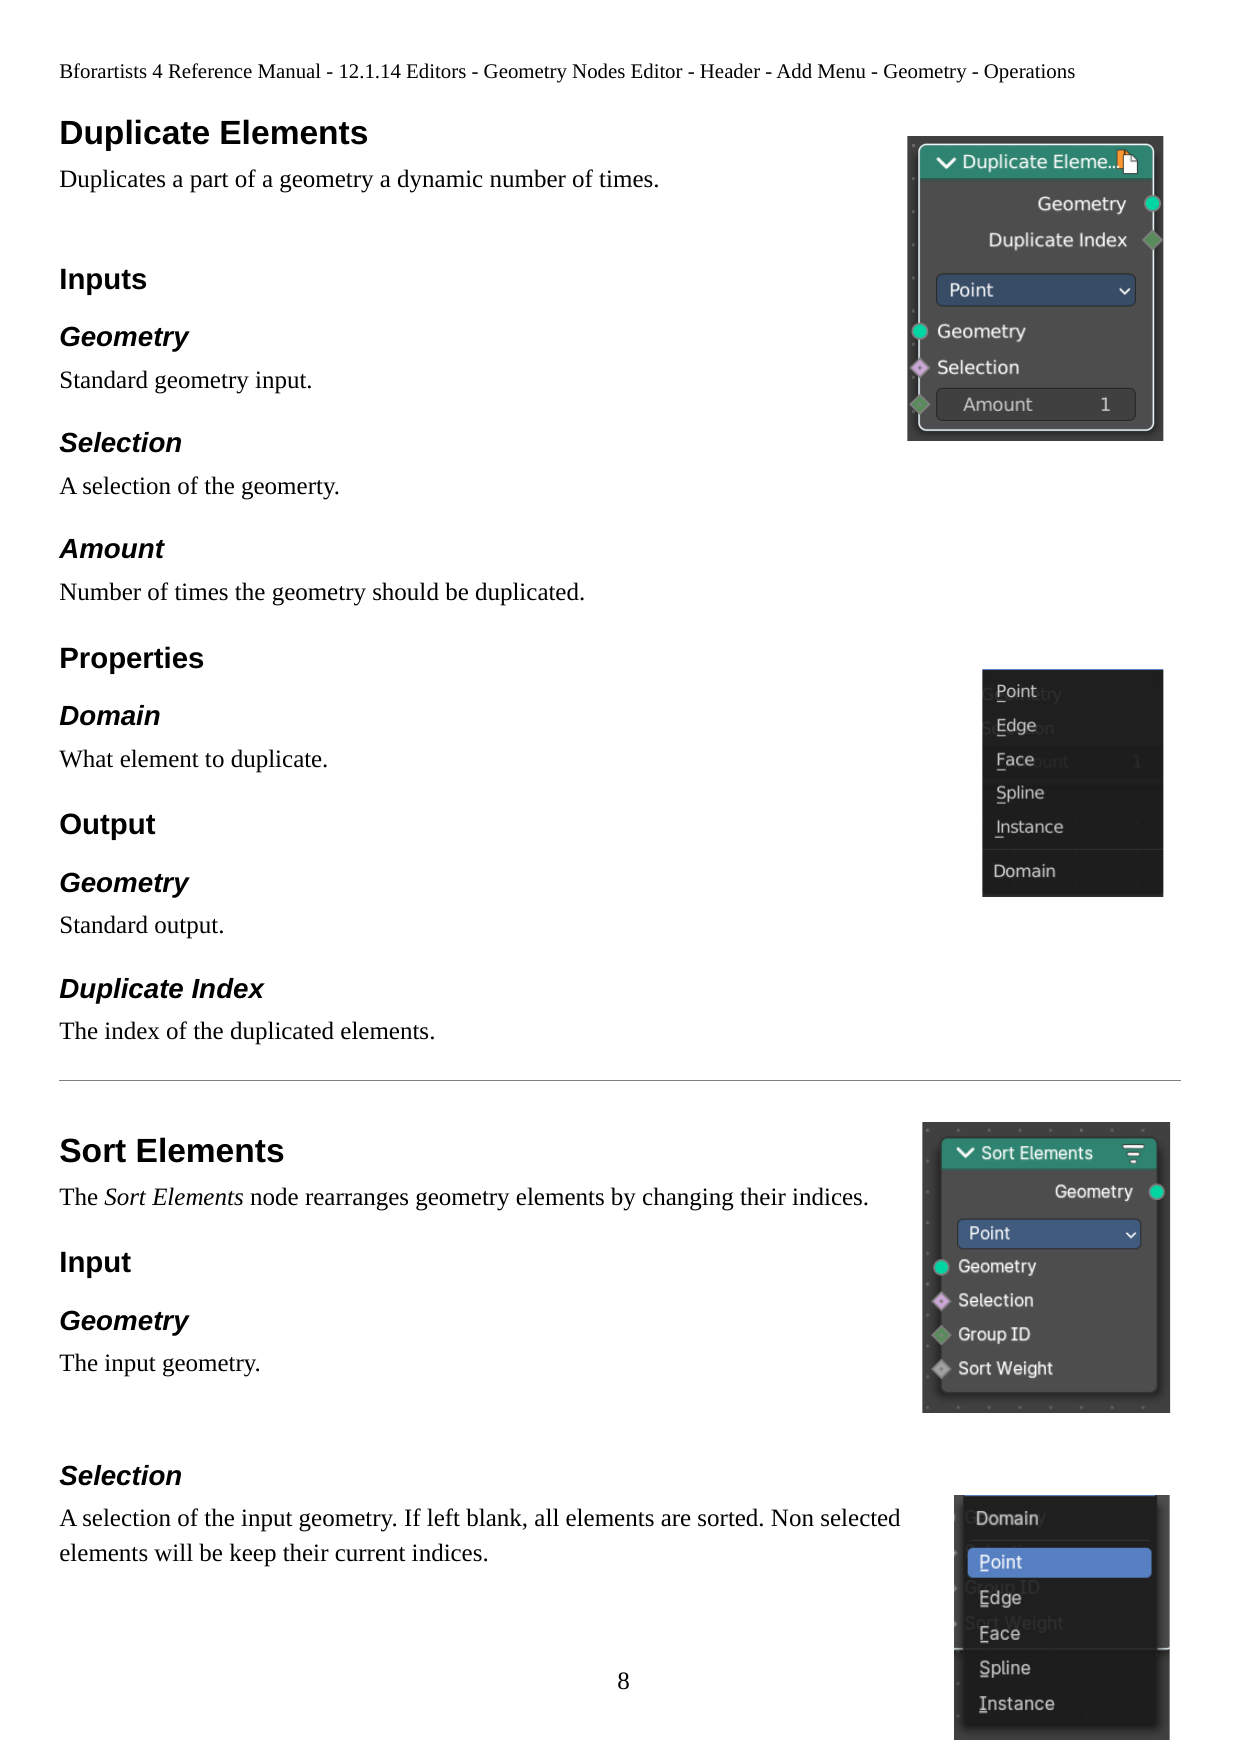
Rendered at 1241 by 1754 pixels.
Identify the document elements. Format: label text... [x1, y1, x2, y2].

subtitle Output [59, 807, 982, 841]
subtitle Sort Elements [59, 1130, 922, 1169]
subtitle Geometry [59, 1304, 922, 1336]
subtitle Input [59, 1245, 922, 1279]
text The index of the duplicated elements. [59, 1016, 1181, 1045]
text The Sort Elements node rearranges geometry elements by changing their indices. [59, 1182, 922, 1210]
subtitle [1164, 807, 1181, 841]
text Standard geometry input. [59, 365, 907, 394]
subtitle Properties [59, 641, 1181, 674]
subtitle Geometry [59, 866, 1181, 898]
subtitle [1164, 321, 1181, 352]
text Standard output. [59, 910, 1181, 939]
subtitle Inputs [59, 262, 907, 296]
subtitle Selection [59, 427, 1181, 458]
subtitle [1164, 262, 1181, 296]
subtitle [1164, 699, 1181, 731]
text A selection of the input geometry. If left blank, all elements are sorted. Non selected elements will be keep their current indices. [59, 1503, 954, 1567]
text [1164, 365, 1181, 394]
text A selection of the geomerty. [59, 471, 1181, 500]
text Duplicates a part of a geometry a dynamic number of times. [59, 164, 907, 227]
subtitle [1171, 1304, 1181, 1336]
picture [922, 1122, 1171, 1413]
picture [907, 136, 1164, 441]
text The input geometry. [59, 1348, 922, 1377]
subtitle [1171, 1130, 1181, 1169]
text Number of times the geometry should be duplicated. [59, 577, 1181, 606]
subtitle Geometry [59, 321, 907, 352]
subtitle Duplicate Index [59, 972, 1181, 1004]
subtitle Amount [59, 532, 1181, 564]
text What element to duplicate. [59, 744, 982, 772]
subtitle Selection [59, 1459, 1181, 1491]
subtitle Duplicate Elements [59, 113, 1181, 151]
subtitle Domain [59, 699, 982, 731]
picture [954, 1495, 1170, 1740]
subtitle [1171, 1245, 1181, 1279]
picture [982, 669, 1164, 897]
